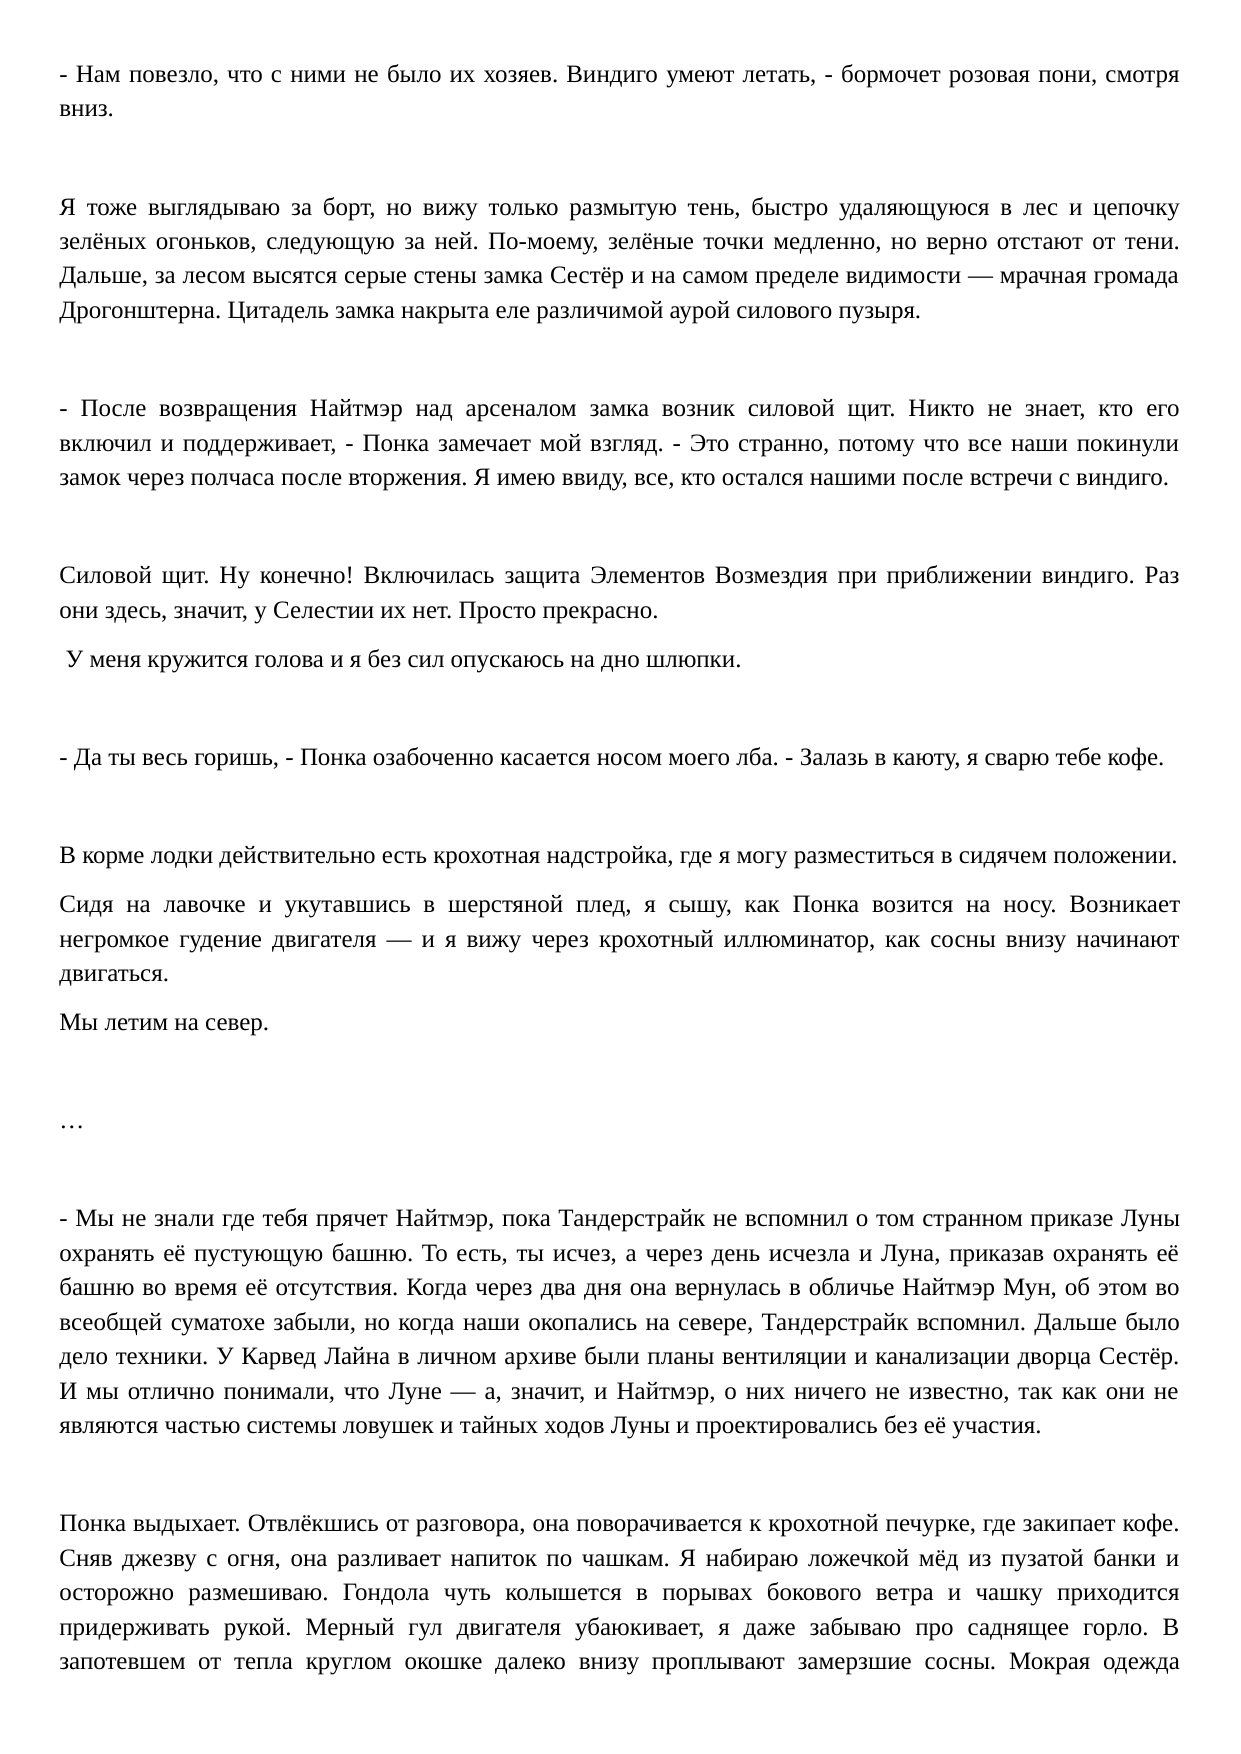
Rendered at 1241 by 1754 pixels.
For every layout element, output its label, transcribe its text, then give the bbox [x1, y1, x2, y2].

text У меня кружится голова и я без сил опускаюсь на дно шлюпки. [59, 644, 1181, 673]
text Мы летим на север. [59, 1007, 1181, 1036]
text - После возвращения Найтмэр над арсеналом замка возник силовой щит. Никто не знает, кто его включил и поддерживает, - Понка замечает мой взгляд. - Это странно, потому что все наши покинули замок через полчаса после вторжения. Я имею ввиду, все, кто остался нашими после встречи с виндиго. [59, 393, 1181, 491]
text - Да ты весь горишь, - Понка озабоченно касается носом моего лба. - Залазь в каюту, я сварю тебе кофе. [59, 742, 1181, 771]
text Понка выдыхает. Отвлёкшись от разговора, она поворачивается к крохотной печурке, где закипает кофе. Сняв джезву с огня, она разливает напиток по чашкам. Я набираю ложечкой мёд из пузатой банки и осторожно размешиваю. Гондола чуть колышется в порывах бокового ветра и чашку приходится придерживать рукой. Мерный гул двигателя убаюкивает, я даже забываю про саднящее горло. В запотевшем от тепла круглом окошке далеко внизу проплывают замерзшие сосны. Мокрая одежда [59, 1508, 1181, 1675]
text Силовой щит. Ну конечно! Включилась защита Элементов Возмездия при приближении виндиго. Раз они здесь, значит, у Селестии их нет. Просто прекрасно. [59, 560, 1181, 623]
text - Мы не знали где тебя прячет Найтмэр, пока Тандерстрайк не вспомнил о том странном приказе Луны охранять её пустующую башню. То есть, ты исчез, а через день исчезла и Луна, приказав охранять её башню во время её отсутствия. Когда через два дня она вернулась в обличье Найтмэр Мун, об этом во всеобщей суматохе забыли, но когда наши окопались на севере, Тандерстрайк вспомнил. Дальше было дело техники. У Карвед Лайна в личном архиве были планы вентиляции и канализации дворца Сестёр. И мы отлично понимали, что Луне — а, значит, и Найтмэр, о них ничего не известно, так как они не являются частью системы ловушек и тайных ходов Луны и проектировались без её участия. [59, 1203, 1181, 1439]
text Сидя на лавочке и укутавшись в шерстяной плед, я сышу, как Понка возится на носу. Возникает негромкое гудение двигателя — и я вижу через крохотный иллюминатор, как сосны внизу начинают двигаться. [59, 889, 1181, 987]
text Я тоже выглядываю за борт, но вижу только размытую тень, быстро удаляющуюся в лес и цепочку зелёных огоньков, следующую за ней. По-моему, зелёные точки медленно, но верно отстают от тени. Дальше, за лесом высятся серые стены замка Сестёр и на самом пределе видимости — мрачная громада Дрогонштерна. Цитадель замка накрыта еле различимой аурой силового пузыря. [59, 192, 1181, 324]
text - Нам повезло, что с ними не было их хозяев. Виндиго умеют летать, - бормочет розовая пони, смотря вниз. [59, 59, 1181, 122]
text … [59, 1105, 1181, 1134]
text В корме лодки действительно есть крохотная надстройка, где я могу разместиться в сидячем положении. [59, 840, 1181, 869]
